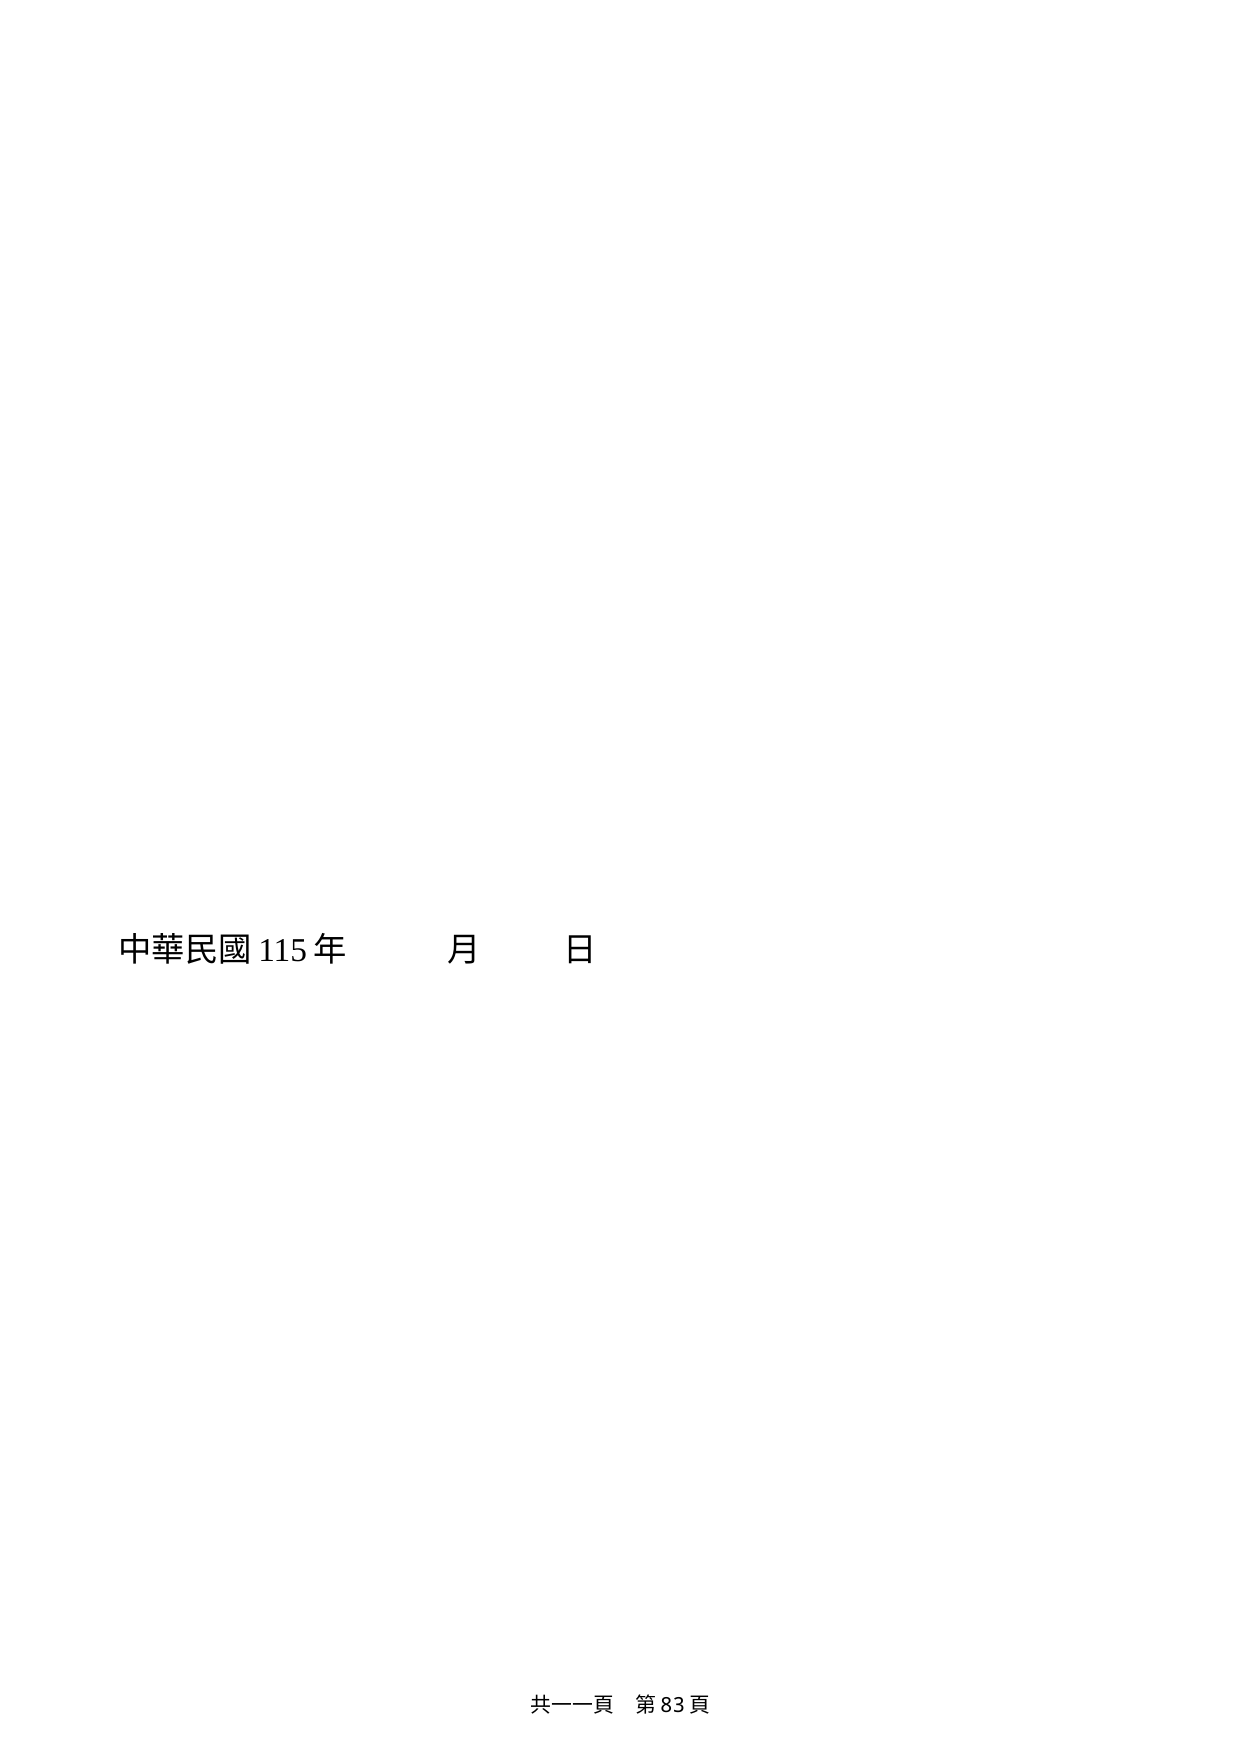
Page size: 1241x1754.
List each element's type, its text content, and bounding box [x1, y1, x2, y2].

text 中華民國115年 月 日 [118, 905, 1122, 967]
